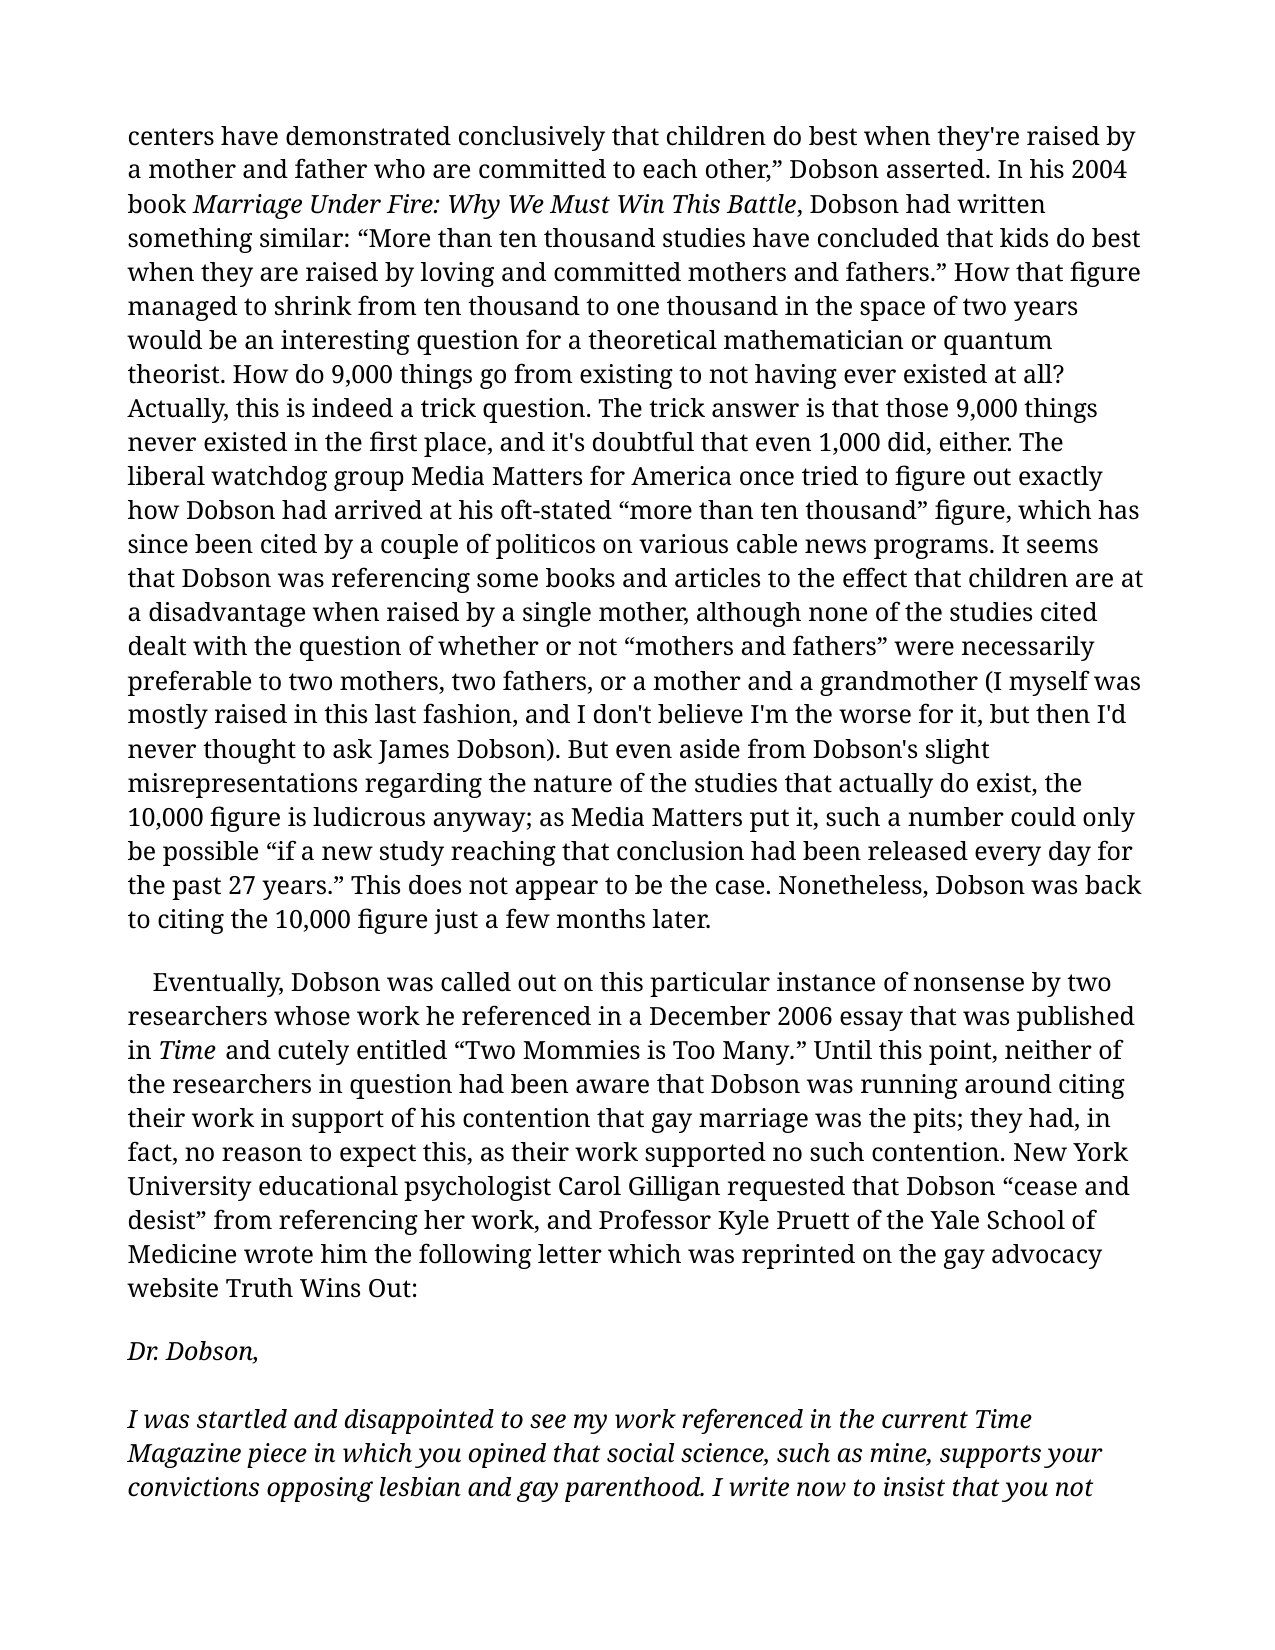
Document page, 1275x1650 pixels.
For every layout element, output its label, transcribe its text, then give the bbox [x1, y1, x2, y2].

text Dr. Dobson, I was startled and disappointed to see my work referenced in the current Time Magazine piece in which you opined that social science, such as mine, supports your convictions opposing lesbian and gay parenthood. I write now to insist that you not [127, 1334, 1147, 1504]
text Eventually, Dobson was called out on this particular instance of nonsense by two researchers whose work he referenced in a December 2006 essay that was published in Time and cutely entitled “Two Mommies is Too Many.” Until this point, neither of the researchers in question had been aware that Dobson was running around citing their work in support of his contention that gay marriage was the pits; they had, in fact, no reason to expect this, as their work supported no such contention. New York University educational psychologist Carol Gilligan requested that Dobson “cease and desist” from referencing her work, and Professor Kyle Pruett of the Yale School of Medicine wrote him the following letter which was reprinted on the gay advocacy website Truth Wins Out: [127, 964, 1147, 1305]
text centers have demonstrated conclusively that children do best when they're raised by a mother and father who are committed to each other,” Dobson asserted. In his 2004 book Marriage Under Fire: Why We Must Win This Battle, Dobson had written something similar: “More than ten thousand studies have concluded that kids do best when they are raised by loving and committed mothers and fathers.” How that figure managed to shrink from ten thousand to one thousand in the space of two years would be an interesting question for a theoretical mathematician or quantum theorist. How do 9,000 things go from existing to not having ever existed at all? Actually, this is indeed a trick question. The trick answer is that those 9,000 things never existed in the first place, and it's doubtful that even 1,000 did, either. The liberal watchdog group Media Matters for America once tried to figure out exactly how Dobson had arrived at his oft-stated “more than ten thousand” figure, which has since been cited by a couple of politicos on various cable news programs. It seems that Dobson was referencing some books and articles to the effect that children are at a disadvantage when raised by a single mother, although none of the studies cited dealt with the question of whether or not “mothers and fathers” were necessarily preferable to two mothers, two fathers, or a mother and a grandmother (I myself was mostly raised in this last fashion, and I don't believe I'm the worse for it, but then I'd never thought to ask James Dobson). But even aside from Dobson's slight misrepresentations regarding the nature of the studies that actually do exist, the 10,000 figure is ludicrous anyway; as Media Matters put it, such a number could only be possible “if a new study reaching that conclusion had been released every day for the past 27 years.” This does not appear to be the case. Nonetheless, Dobson was back to citing the 10,000 figure just a few months later. [127, 118, 1147, 936]
